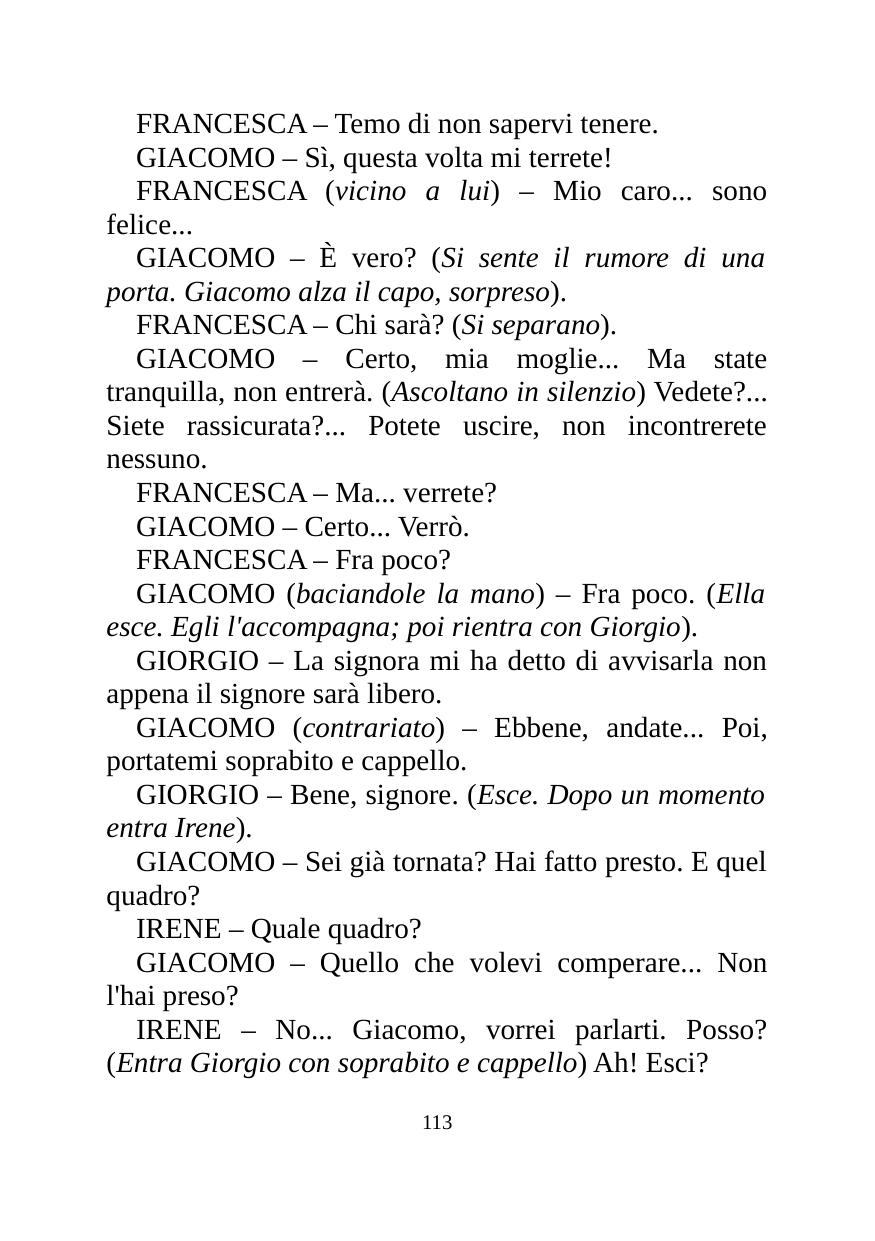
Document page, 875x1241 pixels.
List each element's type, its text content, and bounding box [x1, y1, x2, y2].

text IRENE – Quale quadro? [106, 911, 768, 945]
text FRANCESCA (vicino a lui) – Mio caro... sono felice... [106, 173, 768, 240]
text GIACOMO – Sì, questa volta mi terrete! [106, 140, 768, 173]
text GIORGIO – La signora mi ha detto di avvisarla non appena il signore sarà libero. [106, 643, 768, 710]
text GIACOMO (baciandole la mano) – Fra poco. (Ella esce. Egli l'accompagna; poi rientra con Giorgio). [106, 576, 768, 643]
text GIACOMO – È vero? (Si sente il rumore di una porta. Giacomo alza il capo, sorpreso). [106, 240, 768, 307]
text GIACOMO – Sei già tornata? Hai fatto presto. E quel quadro? [106, 844, 768, 911]
text GIORGIO – Bene, signore. (Esce. Dopo un momento entra Irene). [106, 777, 768, 844]
text GIACOMO – Certo... Verrò. [106, 509, 768, 542]
text GIACOMO (contrariato) – Ebbene, andate... Poi, portatemi soprabito e cappello. [106, 710, 768, 777]
text FRANCESCA – Chi sarà? (Si separano). [106, 307, 768, 341]
text IRENE – No... Giacomo, vorrei parlarti. Posso? (Entra Giorgio con soprabito e cappello) Ah! Esci? [106, 1012, 768, 1079]
text GIACOMO – Quello che volevi comperare... Non l'hai preso? [106, 945, 768, 1012]
text GIACOMO – Certo, mia moglie... Ma state tranquilla, non entrerà. (Ascoltano in silenzio) Vedete?... Siete rassicurata?... Potete uscire, non incontrerete nessuno. [106, 341, 768, 475]
text FRANCESCA – Ma... verrete? [106, 475, 768, 509]
text FRANCESCA – Temo di non sapervi tenere. [106, 106, 768, 140]
text FRANCESCA – Fra poco? [106, 542, 768, 576]
